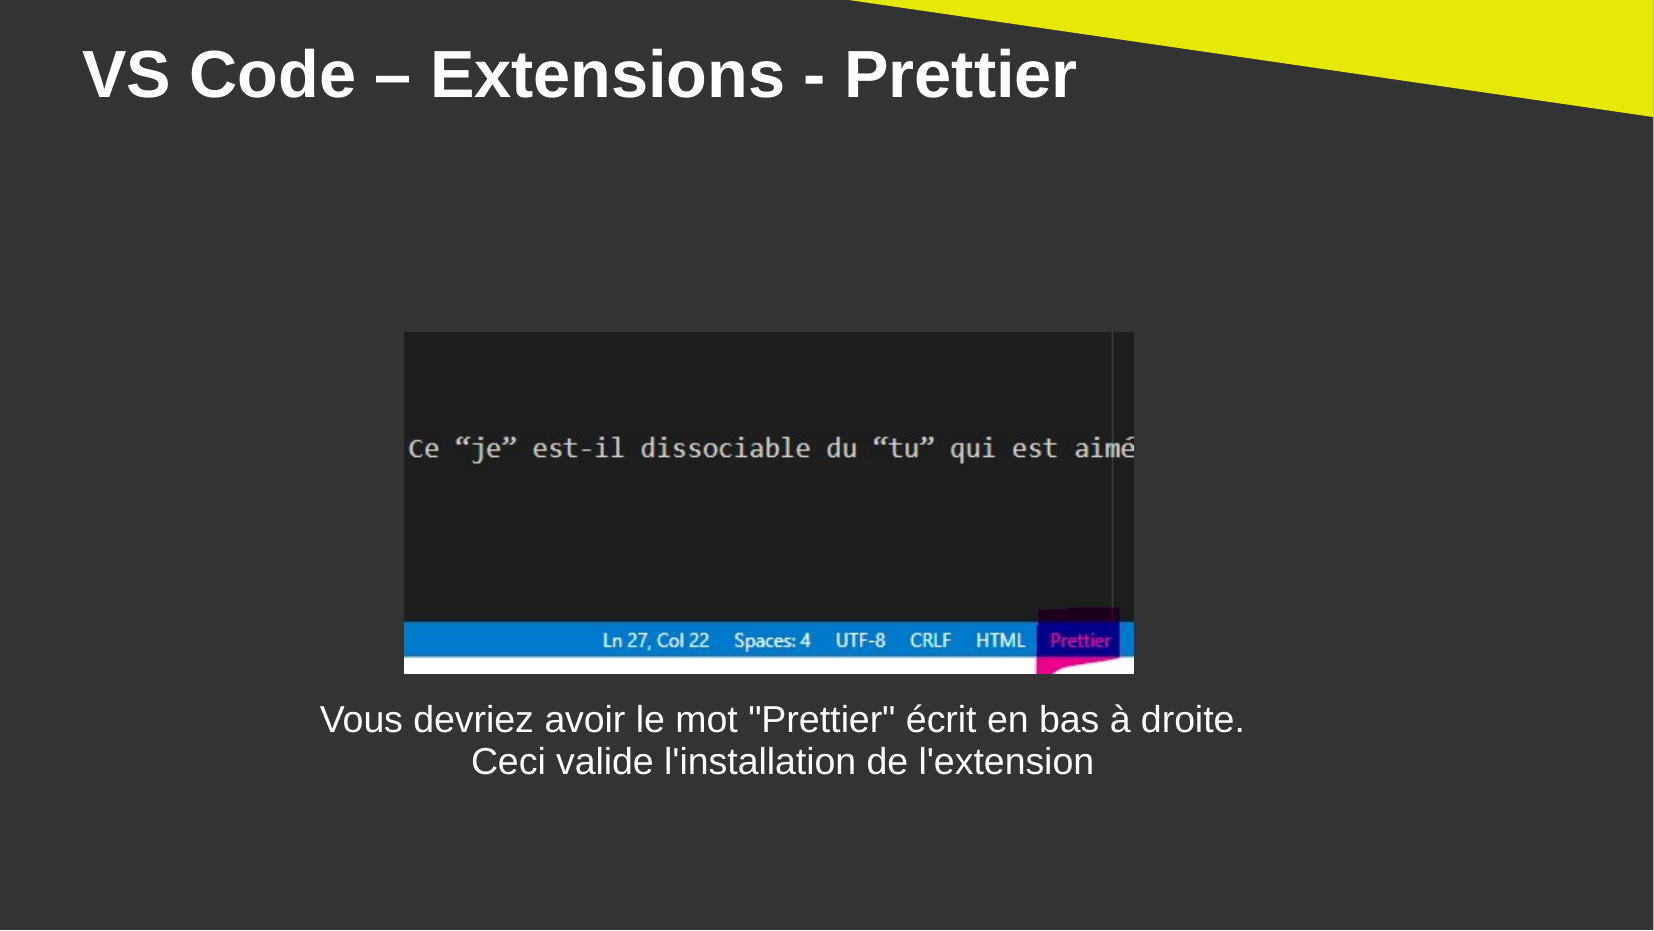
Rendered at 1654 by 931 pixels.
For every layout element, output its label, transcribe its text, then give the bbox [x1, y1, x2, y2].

text_box [848, 0, 1654, 118]
picture [404, 332, 1134, 674]
text_box Vous devriez avoir le mot "Prettier" écrit en bas à droite. Ceci valide l'installation de l'extension [251, 691, 1315, 791]
title VS Code – Extensions - Prettier [82, 37, 1571, 115]
